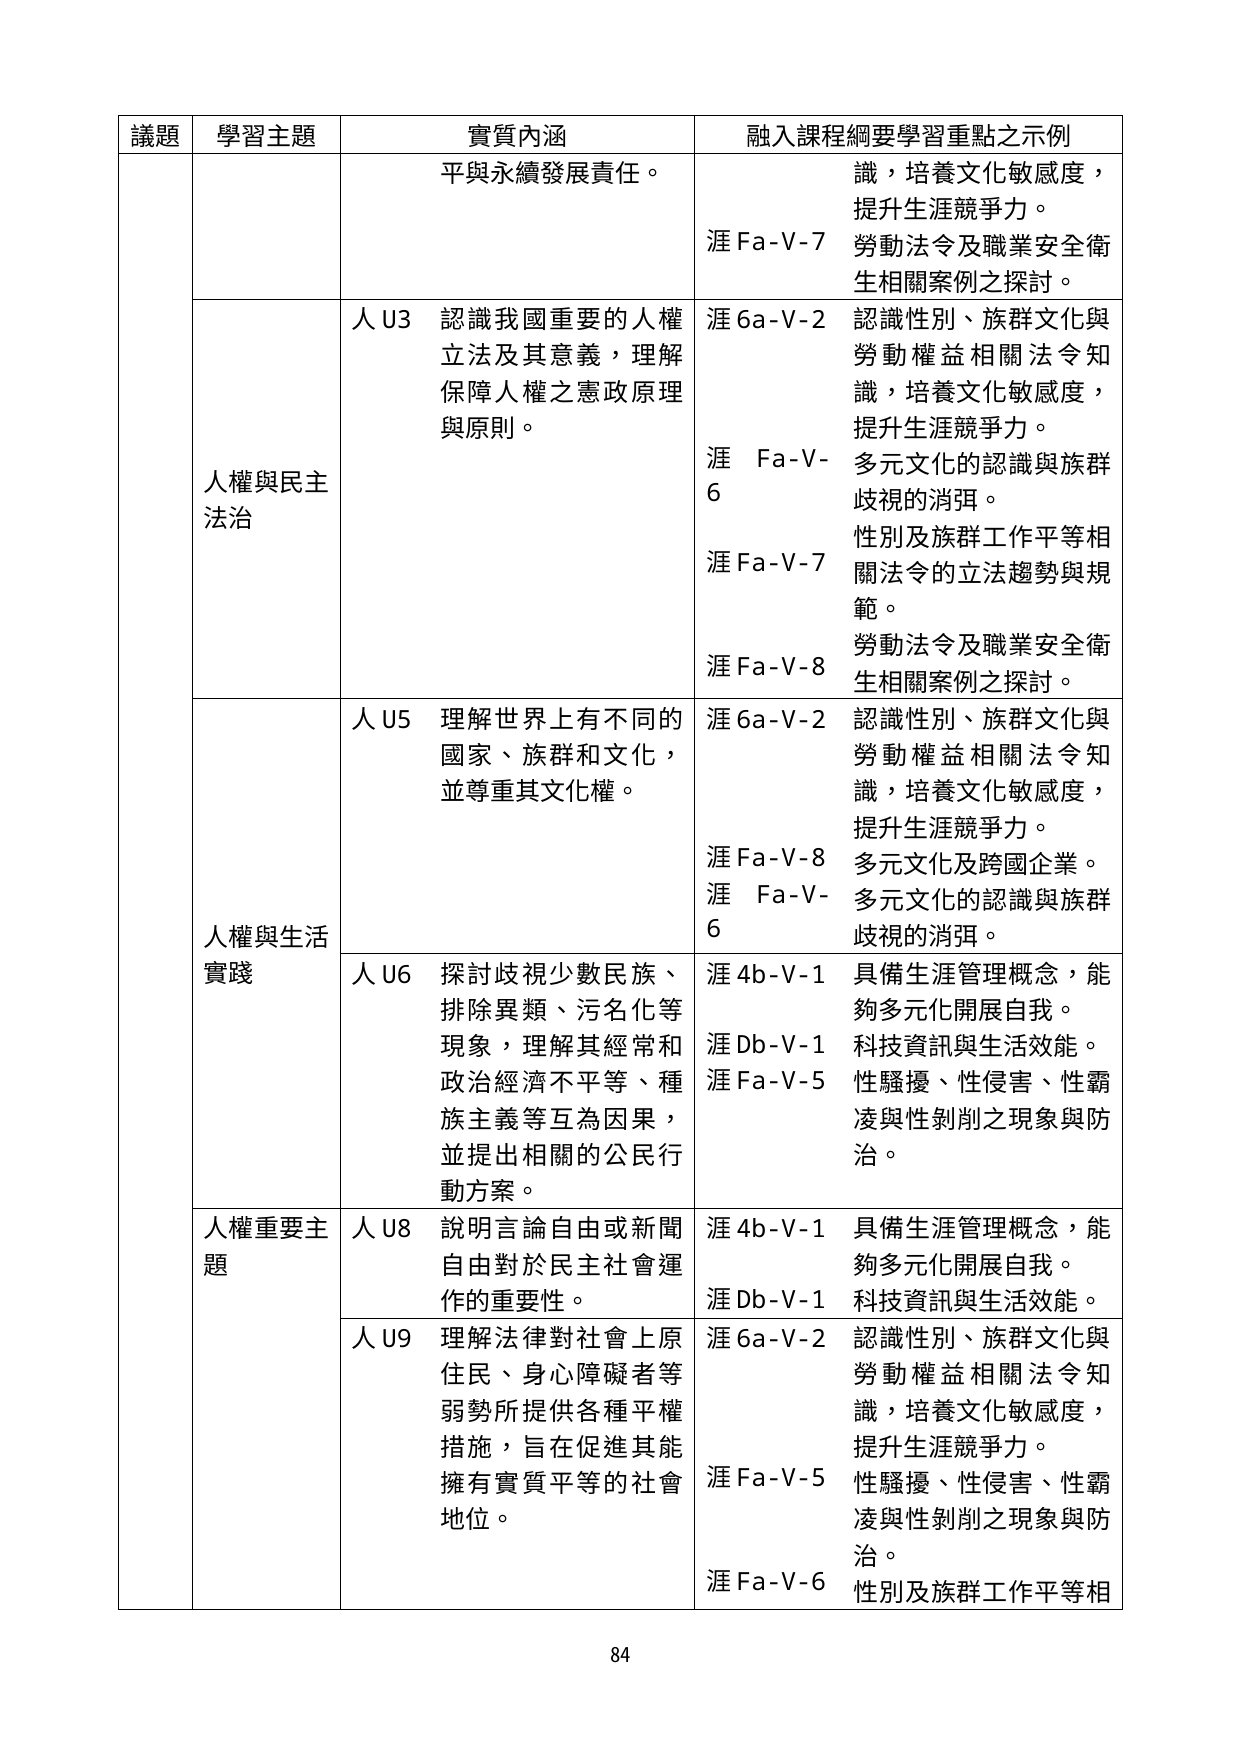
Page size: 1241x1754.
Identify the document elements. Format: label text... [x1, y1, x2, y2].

table_cell [193, 154, 340, 298]
table_cell 理解法律對社會上原住民、身心障礙者等弱勢所提供各種平權措施，旨在促進其能擁有實質平等的社會地位。 [429, 1319, 694, 1609]
table_cell 說明言論自由或新聞自由對於民主社會運作的重要性。 [429, 1209, 694, 1318]
table_cell 人U3 [341, 300, 429, 698]
table_cell 涯4b-V-1 涯Db-V-1 涯Fa-V-5 [695, 954, 842, 1208]
table_cell 探討歧視少數民族、排除異類、污名化等現象，理解其經常和政治經濟不平等、種族主義等互為因果，並提出相關的公民行動方案。 [429, 954, 694, 1208]
table_cell 涯4b-V-1 涯Db-V-1 [695, 1209, 842, 1318]
table_cell 人U6 [341, 954, 429, 1208]
table_cell 認識性別、族群文化與勞動權益相關法令知識，培養文化敏感度，提升生涯競爭力。 多元文化及跨國企業。 多元文化的認識與族群歧視的消弭。 [842, 699, 1122, 953]
table_cell 人U5 [341, 699, 429, 953]
table_cell 理解世界上有不同的國家、族群和文化，並尊重其文化權。 [429, 699, 694, 953]
table_cell 具備生涯管理概念，能夠多元化開展自我。 科技資訊與生活效能。 [842, 1209, 1122, 1318]
table_cell [119, 154, 192, 1609]
table_cell 人權與民主法治 [193, 300, 340, 698]
table_cell [341, 154, 429, 298]
table_cell 涯6a-V-2 涯 Fa-V-6 涯Fa-V-7 涯Fa-V-8 [695, 300, 842, 698]
table_header 實質內涵 [341, 116, 694, 152]
table_cell 涯Fa-V-7 [695, 154, 842, 298]
table_cell 人權重要主題 [193, 1209, 340, 1609]
table_cell 平與永續發展責任。 [429, 154, 694, 298]
table_cell 認識性別、族群文化與勞動權益相關法令知識，培養文化敏感度，提升生涯競爭力。 多元文化的認識與族群歧視的消弭。 性別及族群工作平等相關法令的立法趨勢與規範。 勞動法令及職業安全衛生相關案例之探討。 [842, 300, 1122, 698]
table_cell 人權與生活實踐 [193, 699, 340, 1208]
table_header 議題 [119, 116, 192, 152]
table_cell 識，培養文化敏感度，提升生涯競爭力。 勞動法令及職業安全衛生相關案例之探討。 [842, 154, 1122, 298]
table_cell 具備生涯管理概念，能夠多元化開展自我。 科技資訊與生活效能。 性騷擾、性侵害、性霸凌與性剝削之現象與防治。 [842, 954, 1122, 1208]
table_cell 涯6a-V-2 涯Fa-V-5 涯Fa-V-6 [695, 1319, 842, 1609]
table_cell 人U9 [341, 1319, 429, 1609]
table_header 融入課程綱要學習重點之示例 [695, 116, 1122, 152]
table_header 學習主題 [193, 116, 340, 152]
table_cell 認識我國重要的人權立法及其意義，理解保障人權之憲政原理與原則。 [429, 300, 694, 698]
table_cell 涯6a-V-2 涯Fa-V-8 涯 Fa-V-6 [695, 699, 842, 953]
table_cell 人U8 [341, 1209, 429, 1318]
table_cell 認識性別、族群文化與勞動權益相關法令知識，培養文化敏感度，提升生涯競爭力。 性騷擾、性侵害、性霸凌與性剝削之現象與防治。 性別及族群工作平等相 [842, 1319, 1122, 1609]
